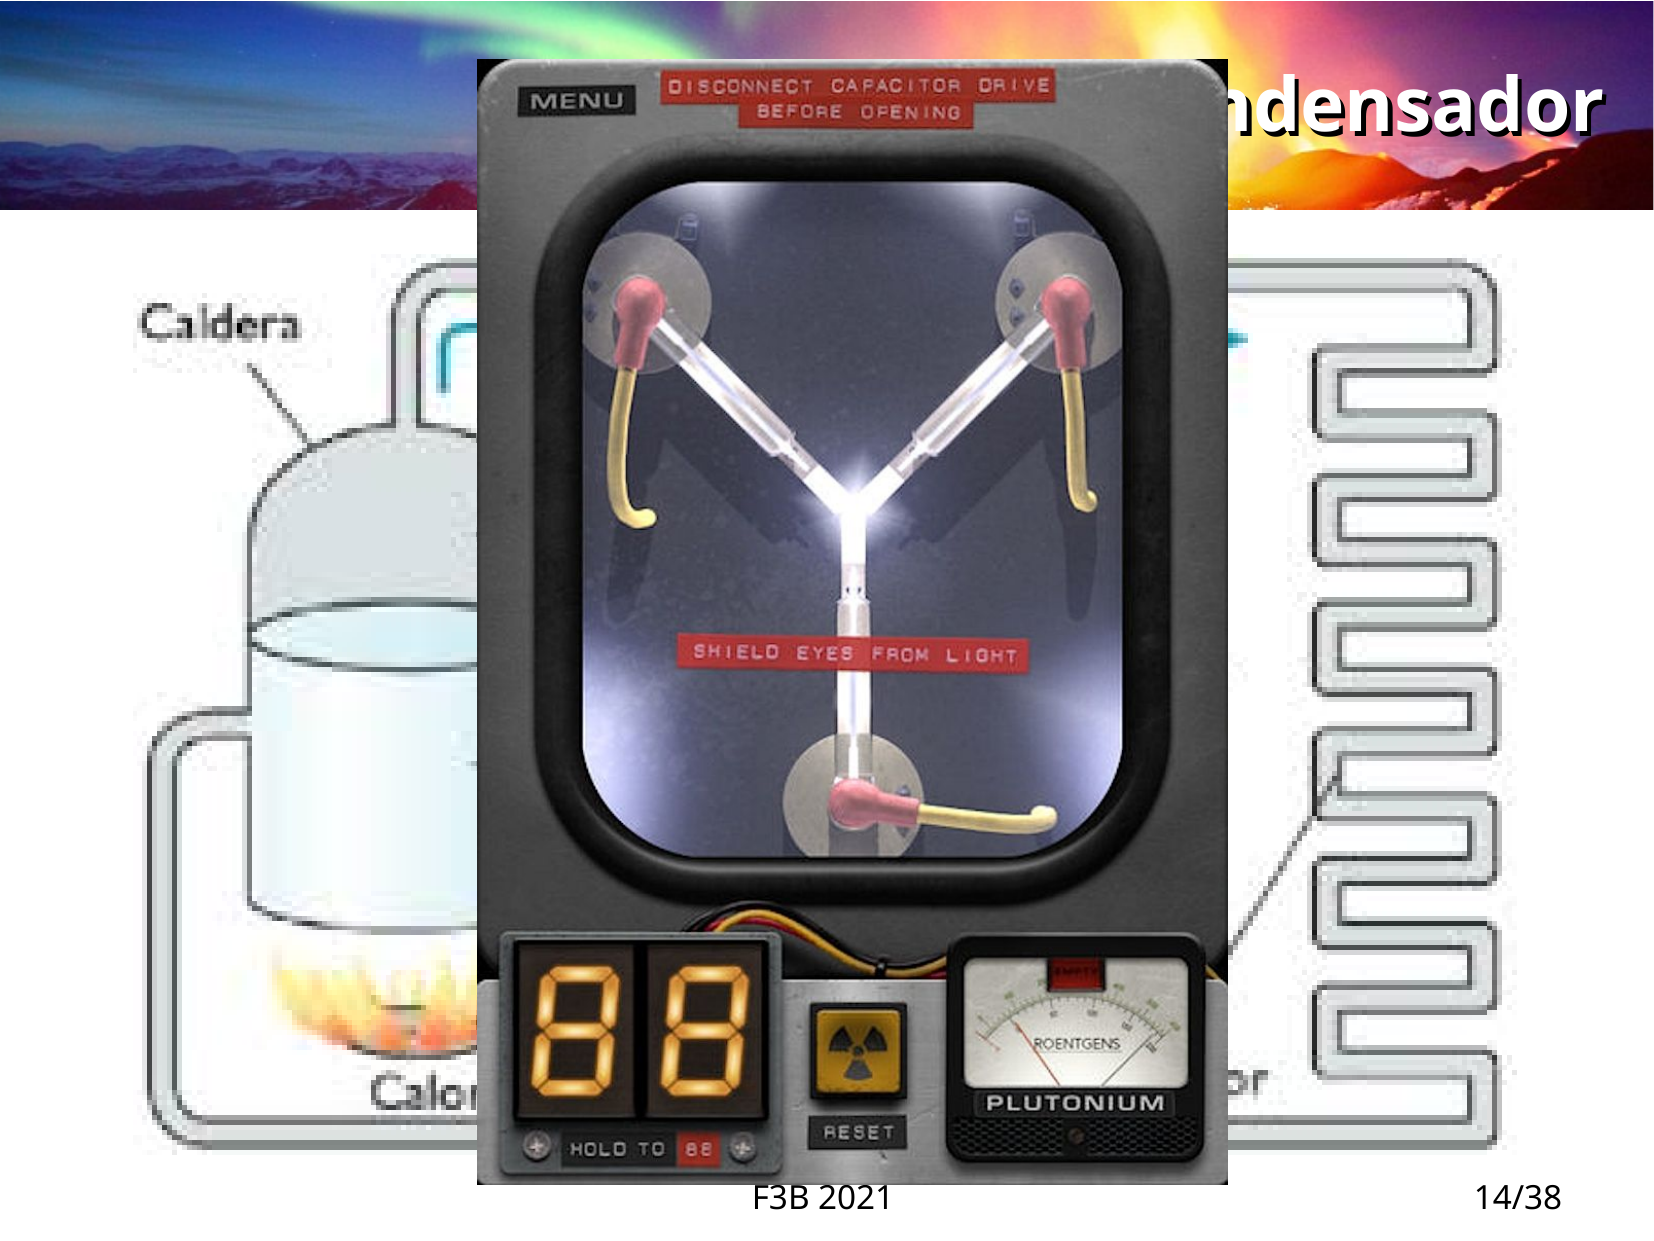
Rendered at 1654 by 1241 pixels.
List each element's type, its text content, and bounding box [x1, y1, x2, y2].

picture [0, 1, 1654, 1186]
title El condensador [45, 15, 1606, 191]
